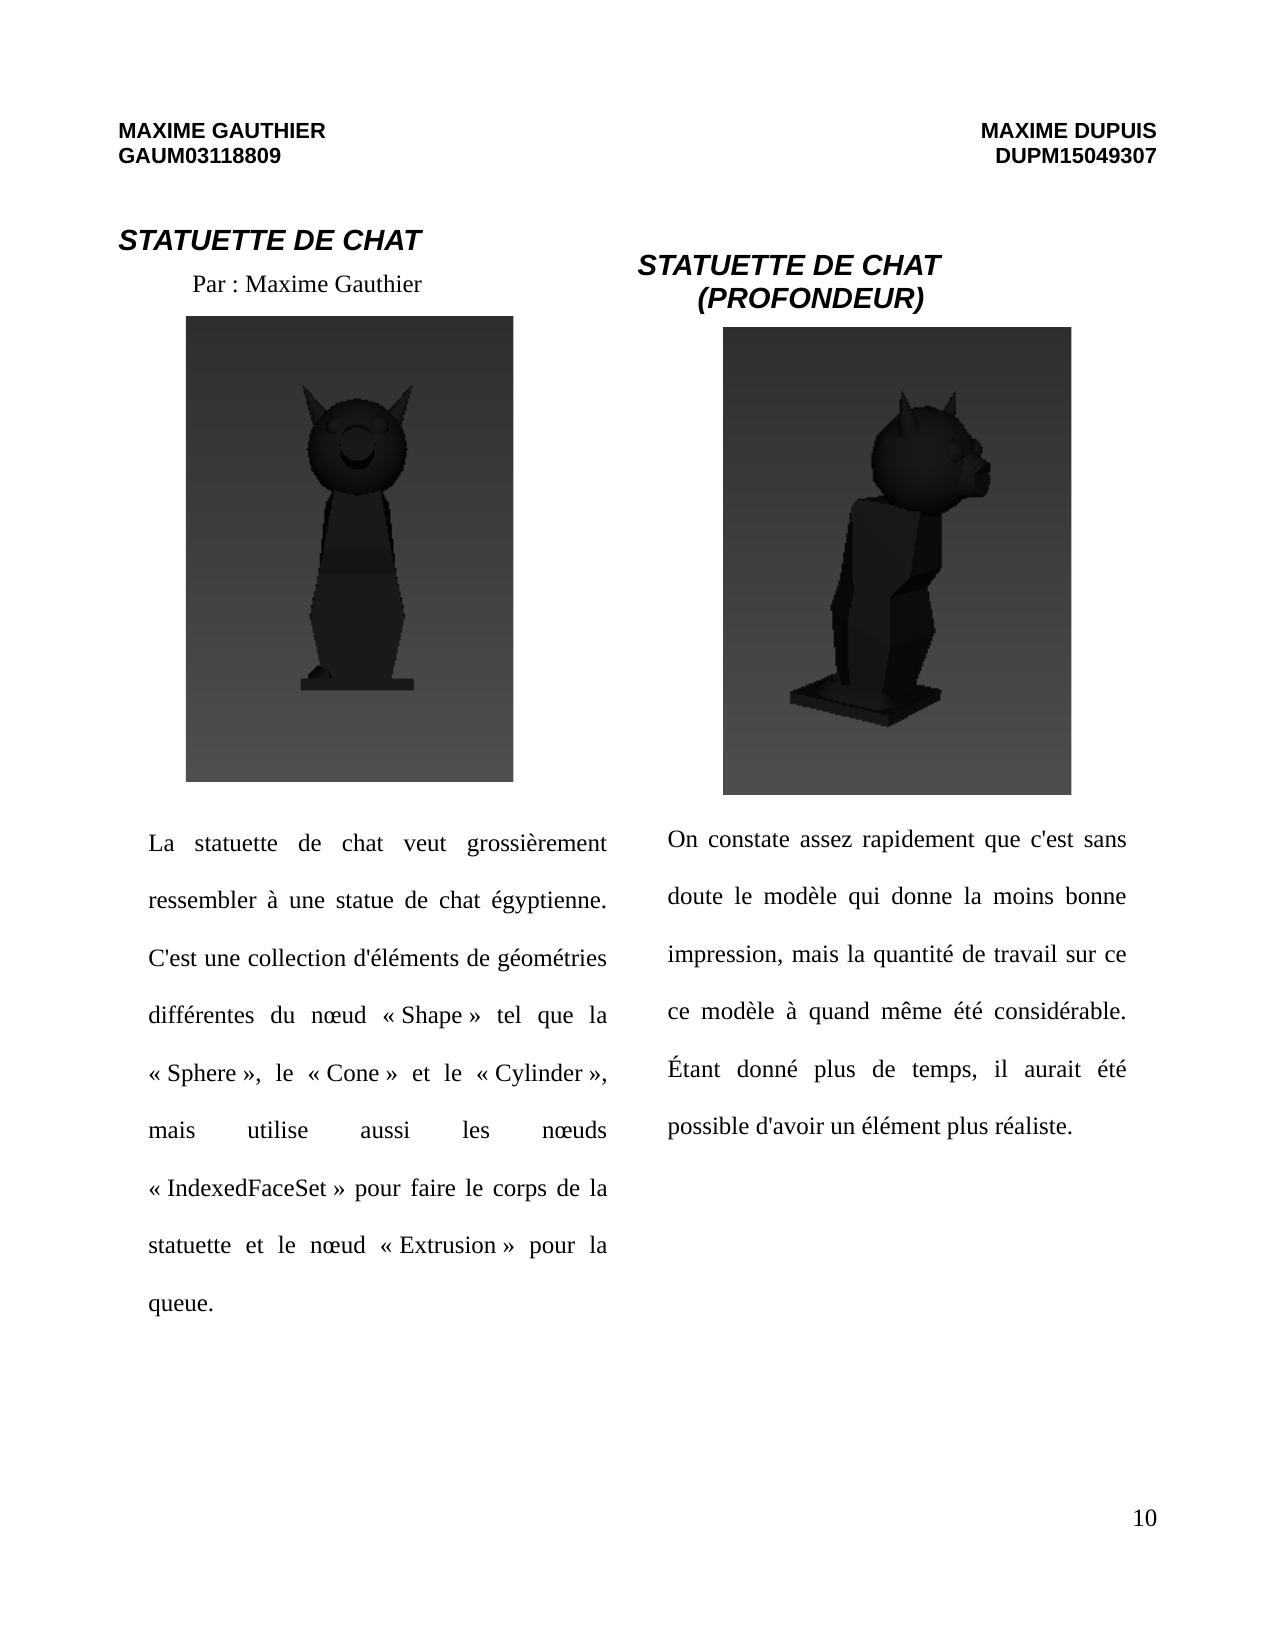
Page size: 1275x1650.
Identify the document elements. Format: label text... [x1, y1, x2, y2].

text Par : Maxime Gauthier [118, 269, 637, 298]
text On constate assez rapidement que c'est sans doute le modèle qui donne la moins bonne impression, mais la quantité de travail sur ce ce modèle à quand même été considérable. Étant donné plus de temps, il aurait été possible d'avoir un élément plus réaliste. [667, 328, 1127, 1140]
subtitle Statuette de chat (profondeur) [637, 248, 1157, 315]
subtitle Statuette de chat [118, 223, 637, 257]
text La statuette de chat veut grossièrement ressembler à une statue de chat égyptienne. C'est une collection d'éléments de géométries différentes du nœud « Shape » tel que la « Sphere », le « Cone » et le « Cylinder », mais utilise aussi les nœuds « IndexedFaceSet » pour faire le corps de la statuette et le nœud « Extrusion » pour la queue. [148, 828, 607, 1317]
